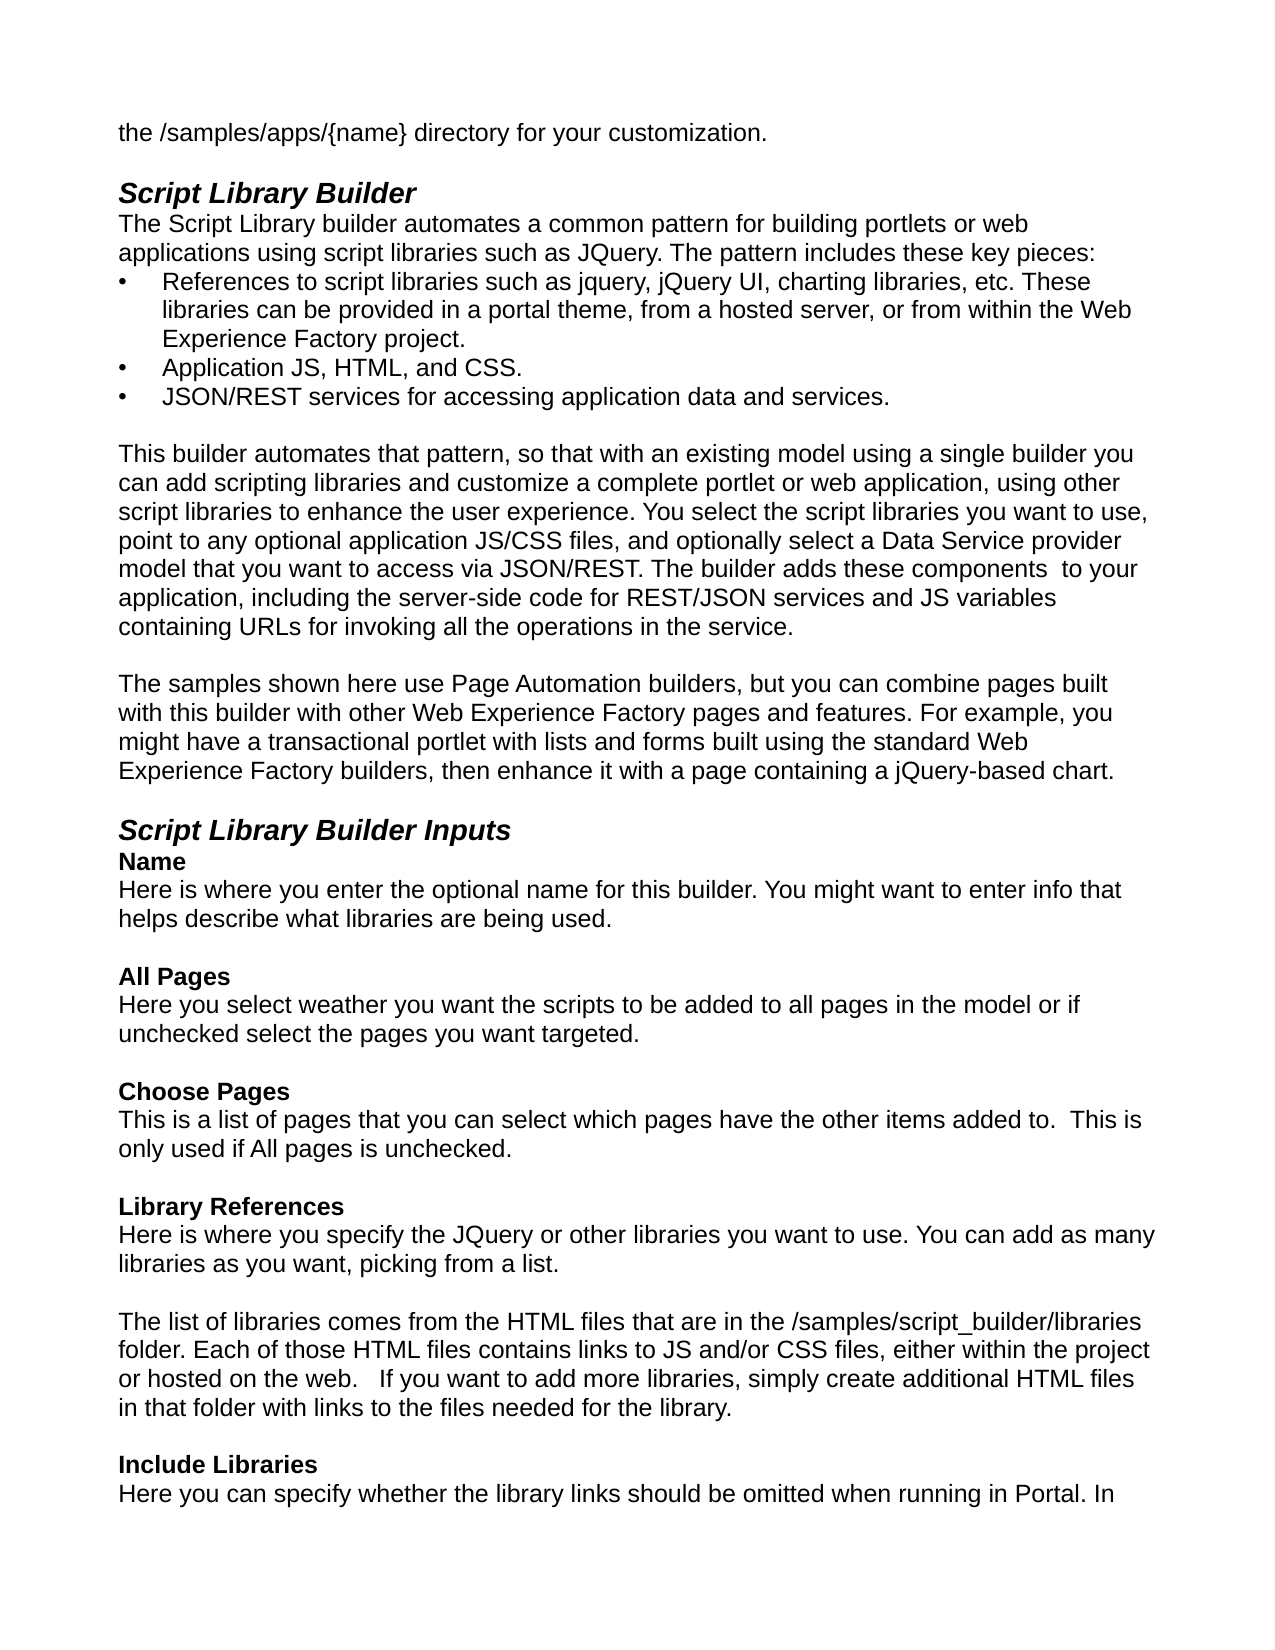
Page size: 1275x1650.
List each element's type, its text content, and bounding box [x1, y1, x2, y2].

list References to script libraries such as jquery, jQuery UI, charting libraries, etc. These libraries can be provided in a portal theme, from a hosted server, or from within the Web Experience Factory project. [118, 267, 1157, 353]
text All Pages [118, 962, 1157, 991]
text Here you select weather you want the scripts to be added to all pages in the model or if unchecked select the pages you want targeted. [118, 991, 1157, 1048]
text The samples shown here use Page Automation builders, but you can combine pages built with this builder with other Web Experience Factory pages and features. For example, you might have a transactional portlet with lists and forms built using the standard Web Experience Factory builders, then enhance it with a page containing a jQuery-based chart. [118, 669, 1157, 784]
text The Script Library builder automates a common pattern for building portlets or web applications using script libraries such as JQuery. The pattern includes these key pieces: [118, 209, 1157, 267]
text Here is where you enter the optional name for this builder. You might want to enter info that helps describe what libraries are being used. [118, 876, 1157, 933]
subtitle Script Library Builder [118, 176, 1157, 209]
text Include Libraries [118, 1451, 1157, 1479]
list Application JS, HTML, and CSS. [118, 353, 1157, 382]
subtitle Script Library Builder Inputs [118, 813, 1157, 847]
text Name [118, 847, 1157, 876]
text Here is where you specify the JQuery or other libraries you want to use. You can add as many libraries as you want, picking from a list. [118, 1221, 1157, 1278]
text Library References [118, 1192, 1157, 1221]
text The list of libraries comes from the HTML files that are in the /samples/script_builder/libraries folder. Each of those HTML files contains links to JS and/or CSS files, either within the project or hosted on the web. If you want to add more libraries, simply create additional HTML files in that folder with links to the files needed for the library. [118, 1307, 1157, 1422]
text This is a list of pages that you can select which pages have the other items added to. This is only used if All pages is unchecked. [118, 1106, 1157, 1163]
text Choose Pages [118, 1077, 1157, 1106]
text This builder automates that pattern, so that with an existing model using a single builder you can add scripting libraries and customize a complete portlet or web application, using other script libraries to enhance the user experience. You select the script libraries you want to use, point to any optional application JS/CSS files, and optionally select a Data Service provider model that you want to access via JSON/REST. The builder adds these components to your application, including the server-side code for REST/JSON services and JS variables containing URLs for invoking all the operations in the service. [118, 439, 1157, 641]
text the /samples/apps/{name} directory for your customization. [118, 118, 1157, 147]
list JSON/REST services for accessing application data and services. [118, 382, 1157, 411]
text Here you can specify whether the library links should be omitted when running in Portal. In [118, 1479, 1157, 1508]
